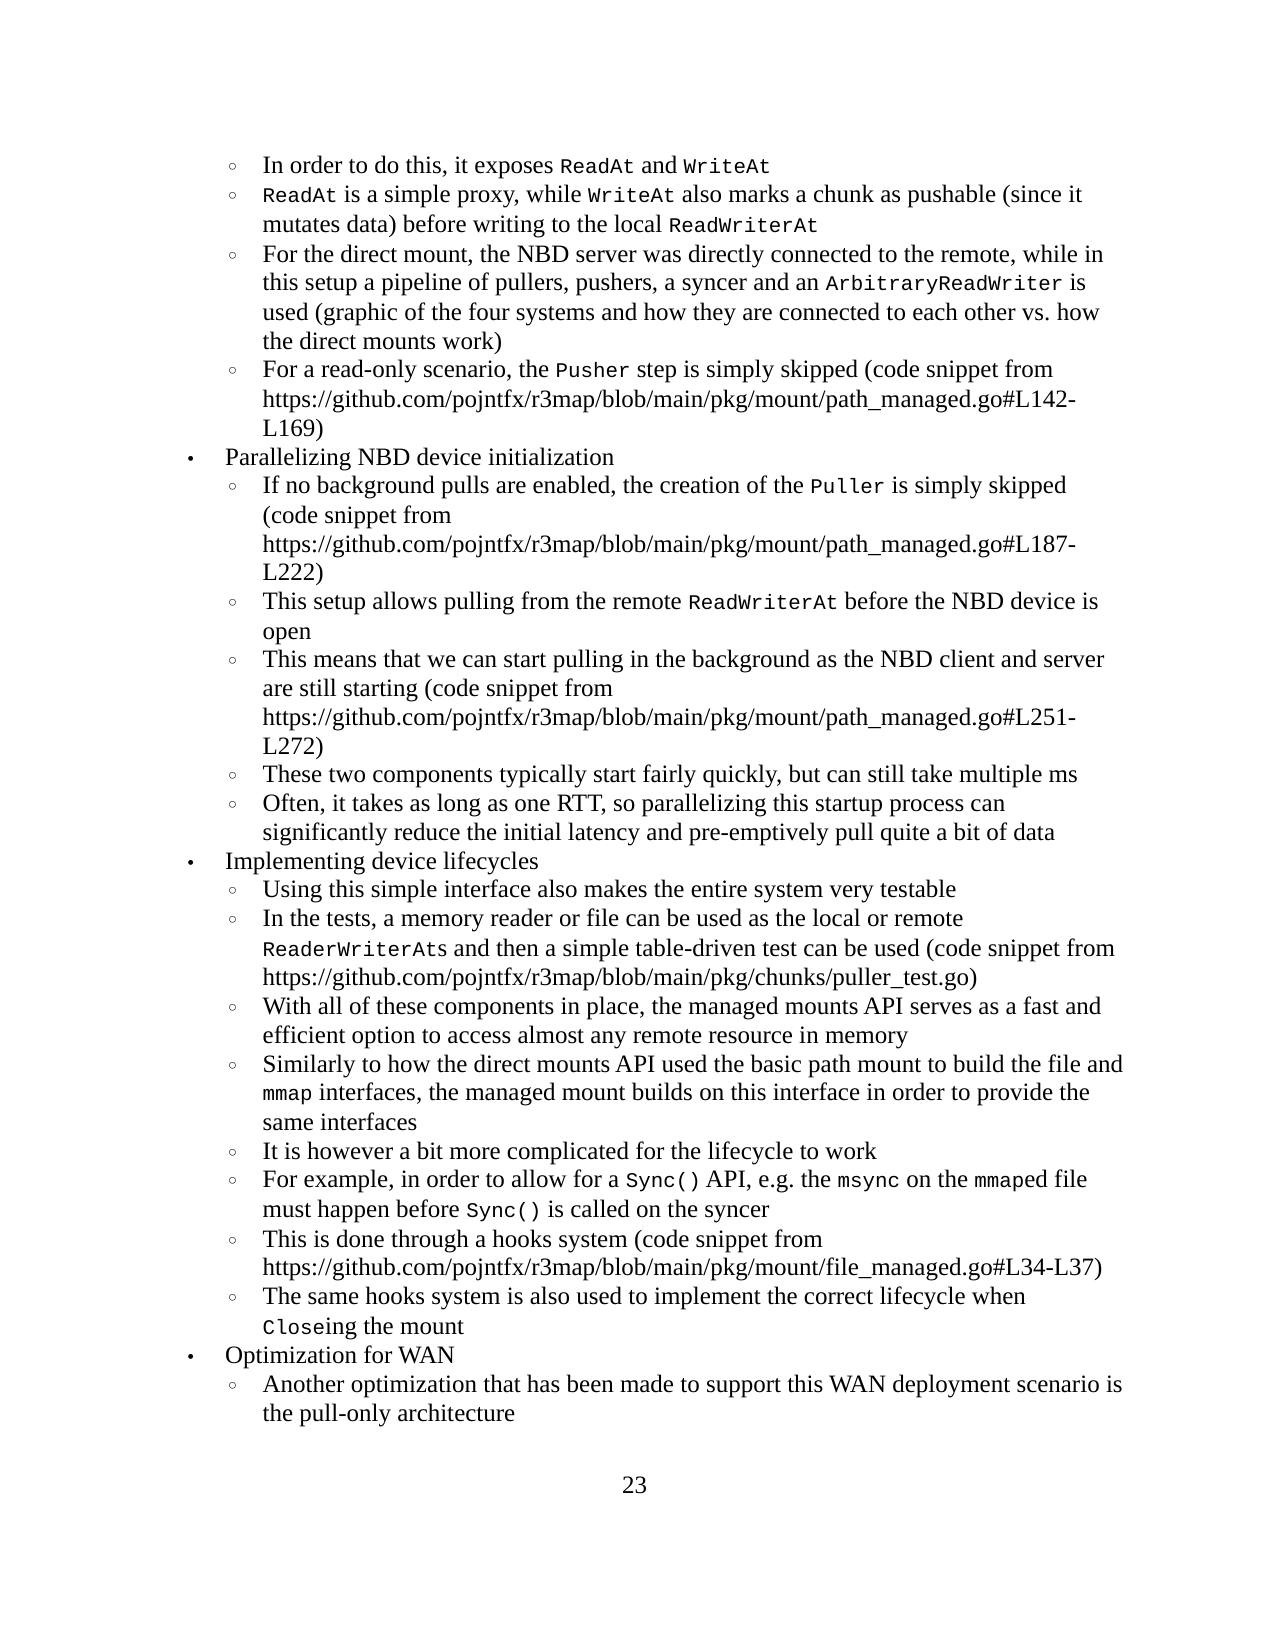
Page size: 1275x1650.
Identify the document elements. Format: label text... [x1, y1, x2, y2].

list These two components typically start fairly quickly, but can still take multiple ms [225, 759, 1125, 788]
list Similarly to how the direct mounts API used the basic path mount to build the file and mmap interfaces, the managed mount builds on this interface in order to provide the same interfaces [225, 1049, 1125, 1136]
list This setup allows pulling from the remote ReadWriterAt before the NBD device is open [225, 586, 1125, 644]
list Optimization for WAN [187, 1340, 1125, 1369]
list With all of these components in place, the managed mounts API serves as a fast and efficient option to access almost any remote resource in memory [225, 991, 1125, 1049]
list For a read-only scenario, the Pusher step is simply skipped (code snippet from https://github.com/pojntfx/r3map/blob/main/pkg/mount/path_managed.go#L142-L169) [225, 354, 1125, 442]
list If no background pulls are enabled, the creation of the Puller is simply skipped (code snippet from https://github.com/pojntfx/r3map/blob/main/pkg/mount/path_managed.go#L187-L222) [225, 470, 1125, 586]
list Often, it takes as long as one RTT, so parallelizing this startup process can significantly reduce the initial latency and pre-emptively pull quite a bit of data [225, 788, 1125, 846]
list In order to do this, it exposes ReadAt and WriteAt [225, 150, 1125, 179]
list ReadAt is a simple proxy, while WriteAt also marks a chunk as pushable (since it mutates data) before writing to the local ReadWriterAt [225, 179, 1125, 239]
list This is done through a hooks system (code snippet from https://github.com/pojntfx/r3map/blob/main/pkg/mount/file_managed.go#L34-L37) [225, 1224, 1125, 1281]
list Parallelizing NBD device initialization [187, 442, 1125, 470]
list It is however a bit more complicated for the lifecycle to work [225, 1136, 1125, 1164]
list Another optimization that has been made to support this WAN deployment scenario is the pull-only architecture [225, 1369, 1125, 1427]
list In the tests, a memory reader or file can be used as the local or remote ReaderWriterAts and then a simple table-driven test can be used (code snippet from https://github.com/pojntfx/r3map/blob/main/pkg/chunks/puller_test.go) [225, 903, 1125, 991]
list The same hooks system is also used to implement the correct lifecycle when Closeing the mount [225, 1281, 1125, 1340]
list For the direct mount, the NBD server was directly connected to the remote, while in this setup a pipeline of pullers, pushers, a syncer and an ArbitraryReadWriter is used (graphic of the four systems and how they are connected to each other vs. how the direct mounts work) [225, 239, 1125, 354]
list Using this simple interface also makes the entire system very testable [225, 874, 1125, 903]
list This means that we can start pulling in the background as the NBD client and server are still starting (code snippet from https://github.com/pojntfx/r3map/blob/main/pkg/mount/path_managed.go#L251-L272) [225, 644, 1125, 759]
list For example, in order to allow for a Sync() API, e.g. the msync on the mmaped file must happen before Sync() is called on the syncer [225, 1164, 1125, 1224]
list Implementing device lifecycles [187, 846, 1125, 874]
